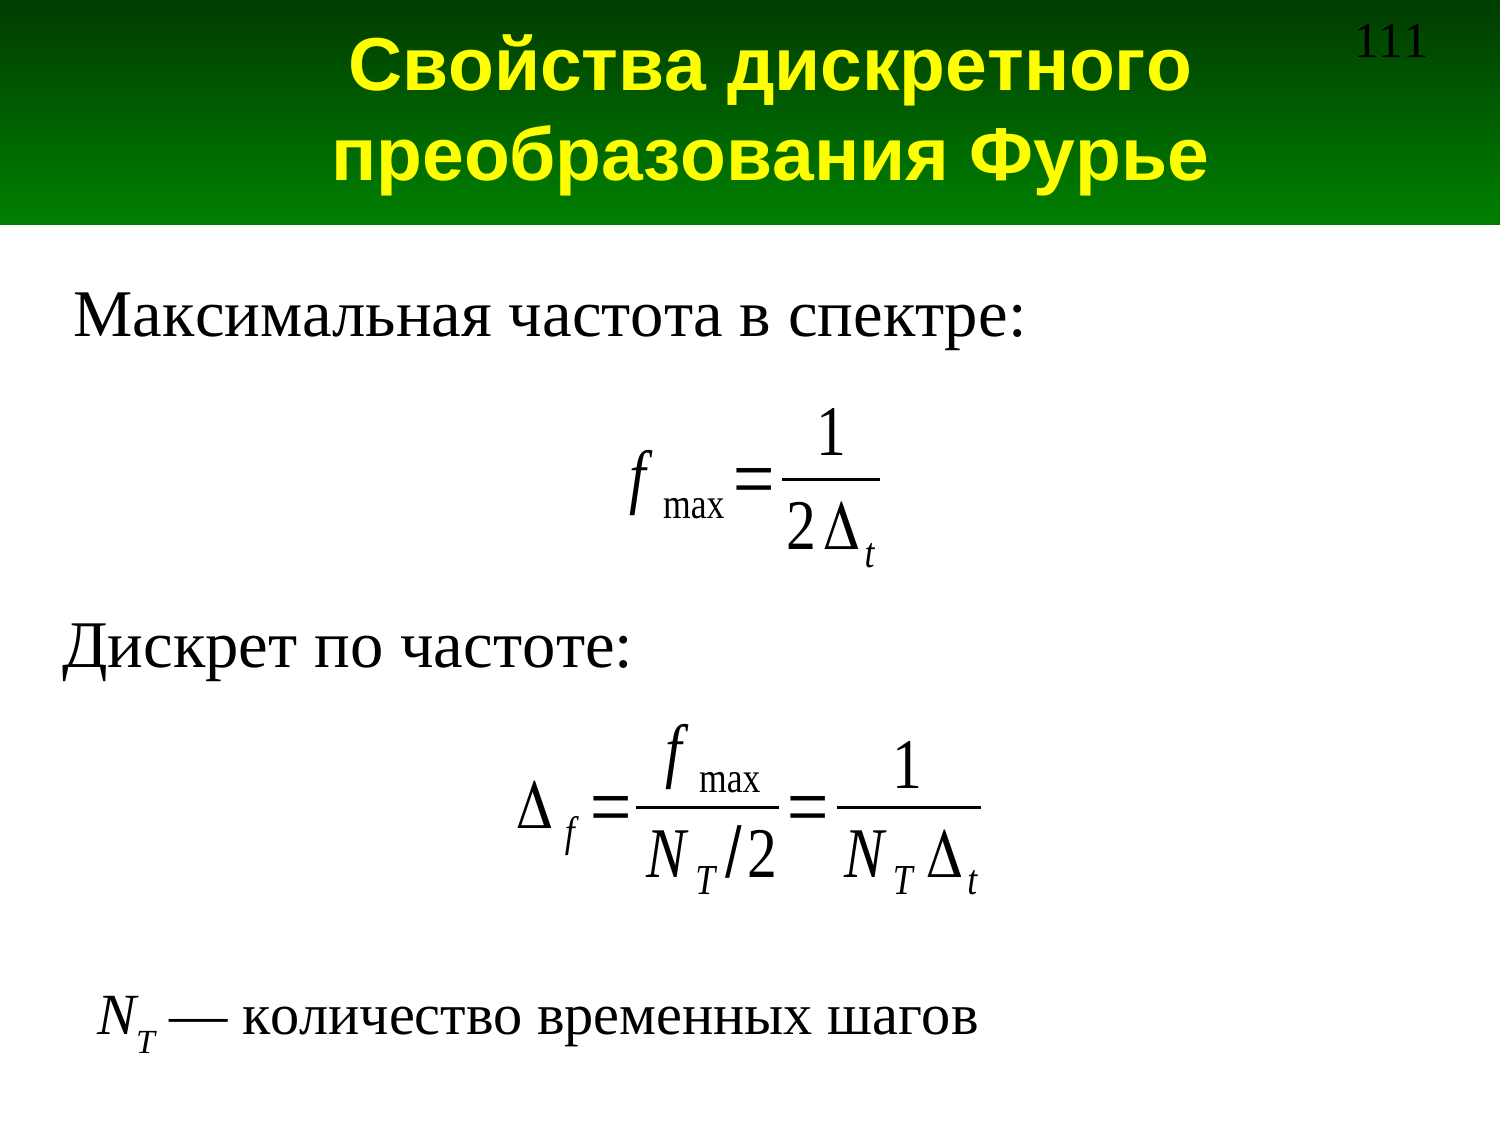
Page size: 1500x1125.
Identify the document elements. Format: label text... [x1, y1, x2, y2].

chart [603, 393, 898, 575]
text_box Дискрет по частоте: [47, 592, 1061, 721]
chart [501, 712, 999, 905]
title Свойства дискретного преобразования Фурье [100, 7, 1441, 204]
text_box Максимальная частота в спектре: [59, 262, 1073, 390]
text_box NT — количество временных шагов [82, 968, 990, 1068]
